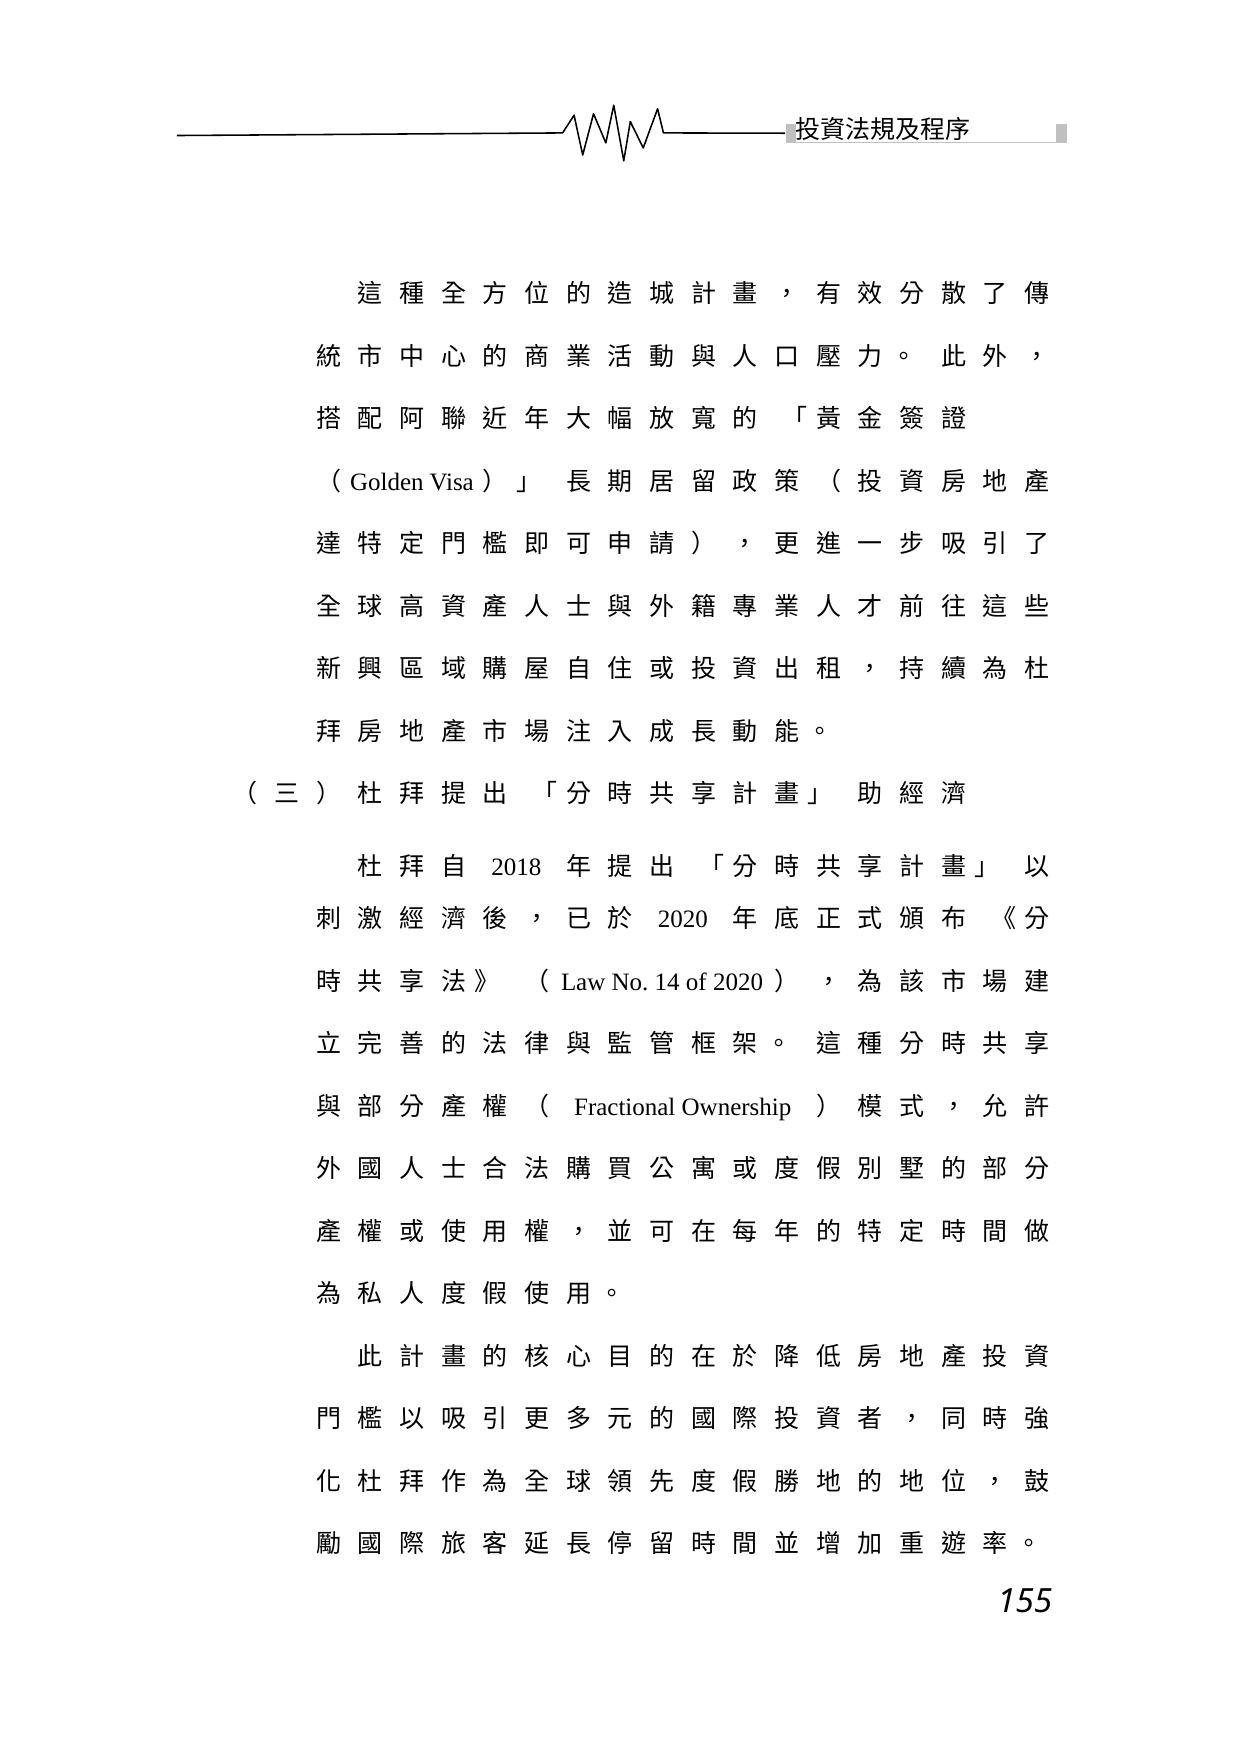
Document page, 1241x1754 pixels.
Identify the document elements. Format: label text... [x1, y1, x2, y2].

text （三）杜拜提出「分時共享計畫」助經濟 [183, 750, 1058, 813]
text 杜拜自2018年提出「分時共享計畫」以刺激經濟後，已於2020年底正式頒布《分時共享法》（Law No. 14 of 2020），為該市場建立完善的法律與監管框架。這種分時共享與部分產權（Fractional Ownership）模式，允許外國人士合法購買公寓或度假別墅的部分產權或使用權，並可在每年的特定時間做為私人度假使用。 [281, 813, 1058, 1313]
text 這種全方位的造城計畫，有效分散了傳統市中心的商業活動與人口壓力。此外，搭配阿聯近年大幅放寬的「黃金簽證（Golden Visa）」長期居留政策（投資房地產達特定門檻即可申請），更進一步吸引了全球高資產人士與外籍專業人才前往這些新興區域購屋自住或投資出租，持續為杜拜房地產市場注入成長動能。 [281, 250, 1058, 750]
text 此計畫的核心目的在於降低房地產投資門檻以吸引更多元的國際投資者，同時強化杜拜作為全球領先度假勝地的地位，鼓勵國際旅客延長停留時間並增加重遊率。 [281, 1313, 1058, 1563]
